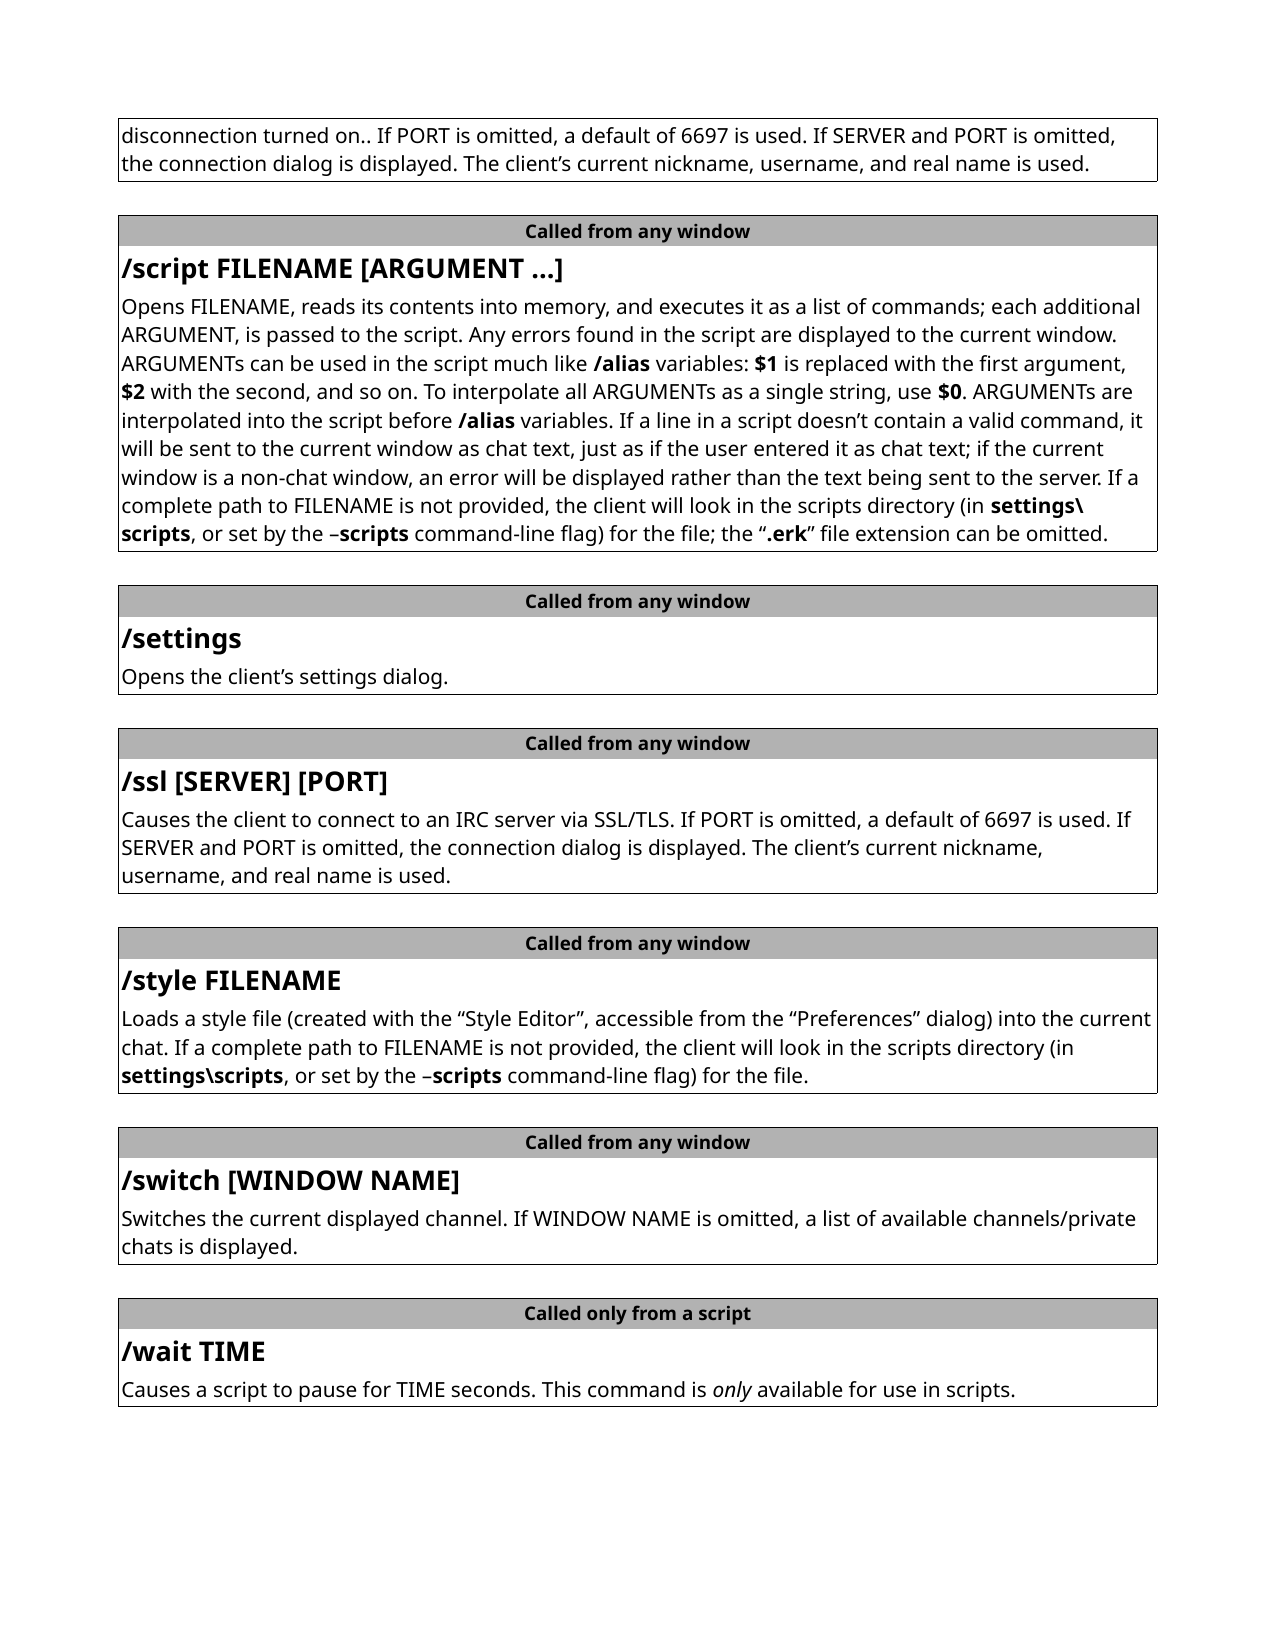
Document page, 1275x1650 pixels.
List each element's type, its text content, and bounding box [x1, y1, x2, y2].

table_cell /settings [119, 617, 1157, 659]
table_cell /style FILENAME [119, 959, 1157, 1001]
table_cell disconnection turned on.. If PORT is omitted, a default of 6697 is used. If SERVER and PORT is omitted, the connection dialog is displayed. The client’s current nickname, username, and real name is used. [119, 119, 1157, 181]
table_header Called only from a script [119, 1299, 1157, 1329]
table_cell Opens the client’s settings dialog. [119, 659, 1157, 693]
table_cell Opens FILENAME, reads its contents into memory, and executes it as a list of commands; each additional ARGUMENT, is passed to the script. Any errors found in the script are displayed to the current window. ARGUMENTs can be used in the script much like /alias variables: $1 is replaced with the first argument, $2 with the second, and so on. To interpolate all ARGUMENTs as a single string, use $0. ARGUMENTs are interpolated into the script before /alias variables. If a line in a script doesn’t contain a valid command, it will be sent to the current window as chat text, just as if the user entered it as chat text; if the current window is a non-chat window, an error will be displayed rather than the text being sent to the server. If a complete path to FILENAME is not provided, the client will look in the scripts directory (in settings\scripts, or set by the –scripts command-line flag) for the file; the “.erk” file extension can be omitted. [119, 289, 1157, 551]
table_cell /switch [WINDOW NAME] [119, 1158, 1157, 1201]
table_cell /wait TIME [119, 1329, 1157, 1372]
table_header Called from any window [119, 729, 1157, 759]
table_header Called from any window [119, 586, 1157, 617]
table_cell Loads a style file (created with the “Style Editor”, accessible from the “Preferences” dialog) into the current chat. If a complete path to FILENAME is not provided, the client will look in the scripts directory (in settings\scripts, or set by the –scripts command-line flag) for the file. [119, 1001, 1157, 1092]
table_cell Switches the current displayed channel. If WINDOW NAME is omitted, a list of available channels/private chats is displayed. [119, 1201, 1157, 1263]
table_header Called from any window [119, 928, 1157, 959]
table_cell /ssl [SERVER] [PORT] [119, 759, 1157, 802]
table_header Called from any window [119, 1128, 1157, 1158]
table_cell Causes the client to connect to an IRC server via SSL/TLS. If PORT is omitted, a default of 6697 is used. If SERVER and PORT is omitted, the connection dialog is displayed. The client’s current nickname, username, and real name is used. [119, 802, 1157, 893]
table_cell /script FILENAME [ARGUMENT ...] [119, 246, 1157, 289]
table_header Called from any window [119, 216, 1157, 246]
table_cell Causes a script to pause for TIME seconds. This command is only available for use in scripts. [119, 1372, 1157, 1406]
